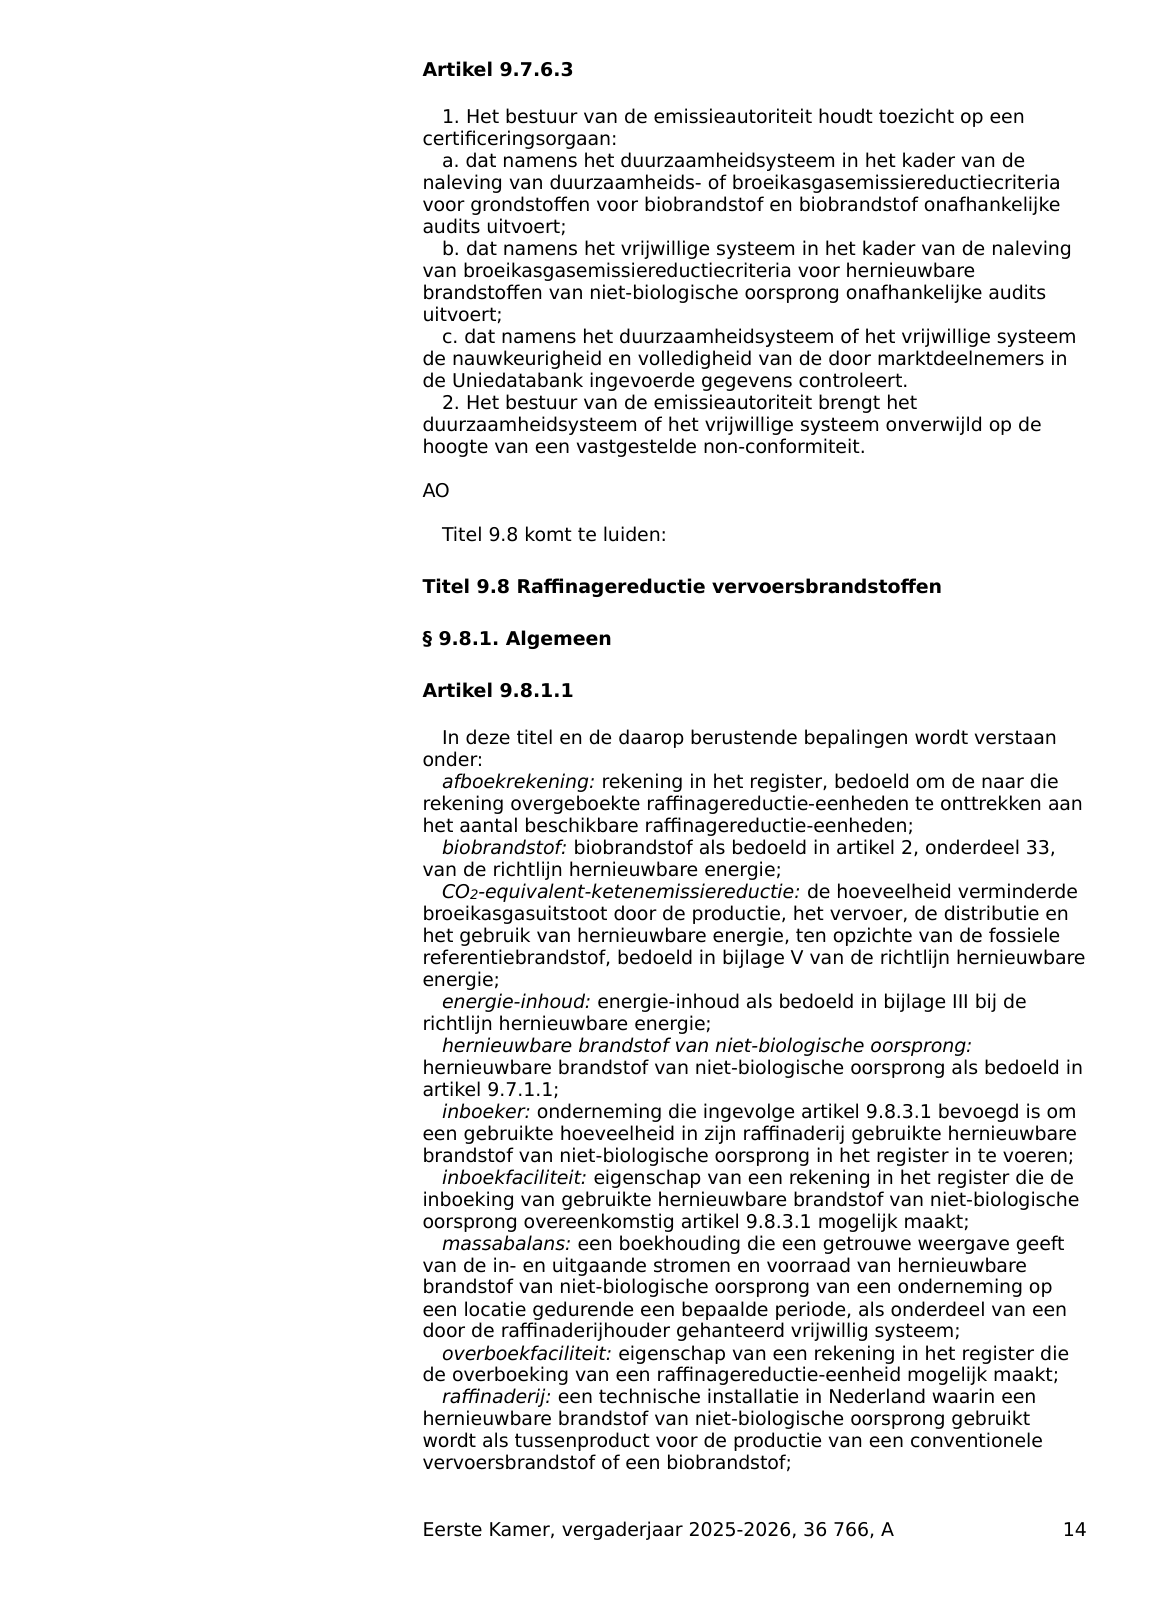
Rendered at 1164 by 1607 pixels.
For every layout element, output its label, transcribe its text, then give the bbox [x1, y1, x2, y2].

text afboekrekening: rekening in het register, bedoeld om de naar die rekening overgeboekte raffinagereductie-eenheden te onttrekken aan het aantal beschikbare raffinagereductie-eenheden; [422, 771, 1087, 837]
text In deze titel en de daarop berustende bepalingen wordt verstaan onder: [422, 727, 1087, 771]
text raffinaderij: een technische installatie in Nederland waarin een hernieuwbare brandstof van niet-biologische oorsprong gebruikt wordt als tussenproduct voor de productie van een conventionele vervoersbrandstof of een biobrandstof; [422, 1386, 1087, 1474]
subtitle Artikel 9.7.6.3 [422, 59, 1087, 81]
text AO [422, 480, 1087, 502]
subtitle Titel 9.8 Raffinagereductie vervoersbrandstoffen [422, 576, 1087, 598]
text 2. Het bestuur van de emissieautoriteit brengt het duurzaamheidsysteem of het vrijwillige systeem onverwijld op de hoogte van een vastgestelde non-conformiteit. [422, 392, 1087, 458]
text massabalans: een boekhouding die een getrouwe weergave geeft van de in- en uitgaande stromen en voorraad van hernieuwbare brandstof van niet-biologische oorsprong van een onderneming op een locatie gedurende een bepaalde periode, als onderdeel van een door de raffinaderijhouder gehanteerd vrijwillig systeem; [422, 1232, 1087, 1342]
text biobrandstof: biobrandstof als bedoeld in artikel 2, onderdeel 33, van de richtlijn hernieuwbare energie; [422, 837, 1087, 881]
text hernieuwbare brandstof van niet-biologische oorsprong: hernieuwbare brandstof van niet-biologische oorsprong als bedoeld in artikel 9.7.1.1; [422, 1035, 1087, 1101]
text a. dat namens het duurzaamheidsysteem in het kader van de naleving van duurzaamheids- of broeikasgasemissiereductiecriteria voor grondstoffen voor biobrandstof en biobrandstof onafhankelijke audits uitvoert; [422, 150, 1087, 238]
text c. dat namens het duurzaamheidsysteem of het vrijwillige systeem de nauwkeurigheid en volledigheid van de door marktdeelnemers in de Uniedatabank ingevoerde gegevens controleert. [422, 326, 1087, 392]
text energie-inhoud: energie-inhoud als bedoeld in bijlage III bij de richtlijn hernieuwbare energie; [422, 991, 1087, 1035]
text inboekfaciliteit: eigenschap van een rekening in het register die de inboeking van gebruikte hernieuwbare brandstof van niet-biologische oorsprong overeenkomstig artikel 9.8.3.1 mogelijk maakt; [422, 1167, 1087, 1232]
text Titel 9.8 komt te luiden: [422, 524, 1087, 546]
subtitle Artikel 9.8.1.1 [422, 680, 1087, 702]
text b. dat namens het vrijwillige systeem in het kader van de naleving van broeikasgasemissiereductiecriteria voor hernieuwbare brandstoffen van niet-biologische oorsprong onafhankelijke audits uitvoert; [422, 238, 1087, 326]
text overboekfaciliteit: eigenschap van een rekening in het register die de overboeking van een raffinagereductie-eenheid mogelijk maakt; [422, 1342, 1087, 1386]
text inboeker: onderneming die ingevolge artikel 9.8.3.1 bevoegd is om een gebruikte hoeveelheid in zijn raffinaderij gebruikte hernieuwbare brandstof van niet-biologische oorsprong in het register in te voeren; [422, 1101, 1087, 1167]
text CO2-equivalent-ketenemissiereductie: de hoeveelheid verminderde broeikasgasuitstoot door de productie, het vervoer, de distributie en het gebruik van hernieuwbare energie, ten opzichte van de fossiele referentiebrandstof, bedoeld in bijlage V van de richtlijn hernieuwbare energie; [422, 881, 1087, 991]
subtitle § 9.8.1. Algemeen [422, 628, 1087, 650]
text 1. Het bestuur van de emissieautoriteit houdt toezicht op een certificeringsorgaan: [422, 106, 1087, 150]
